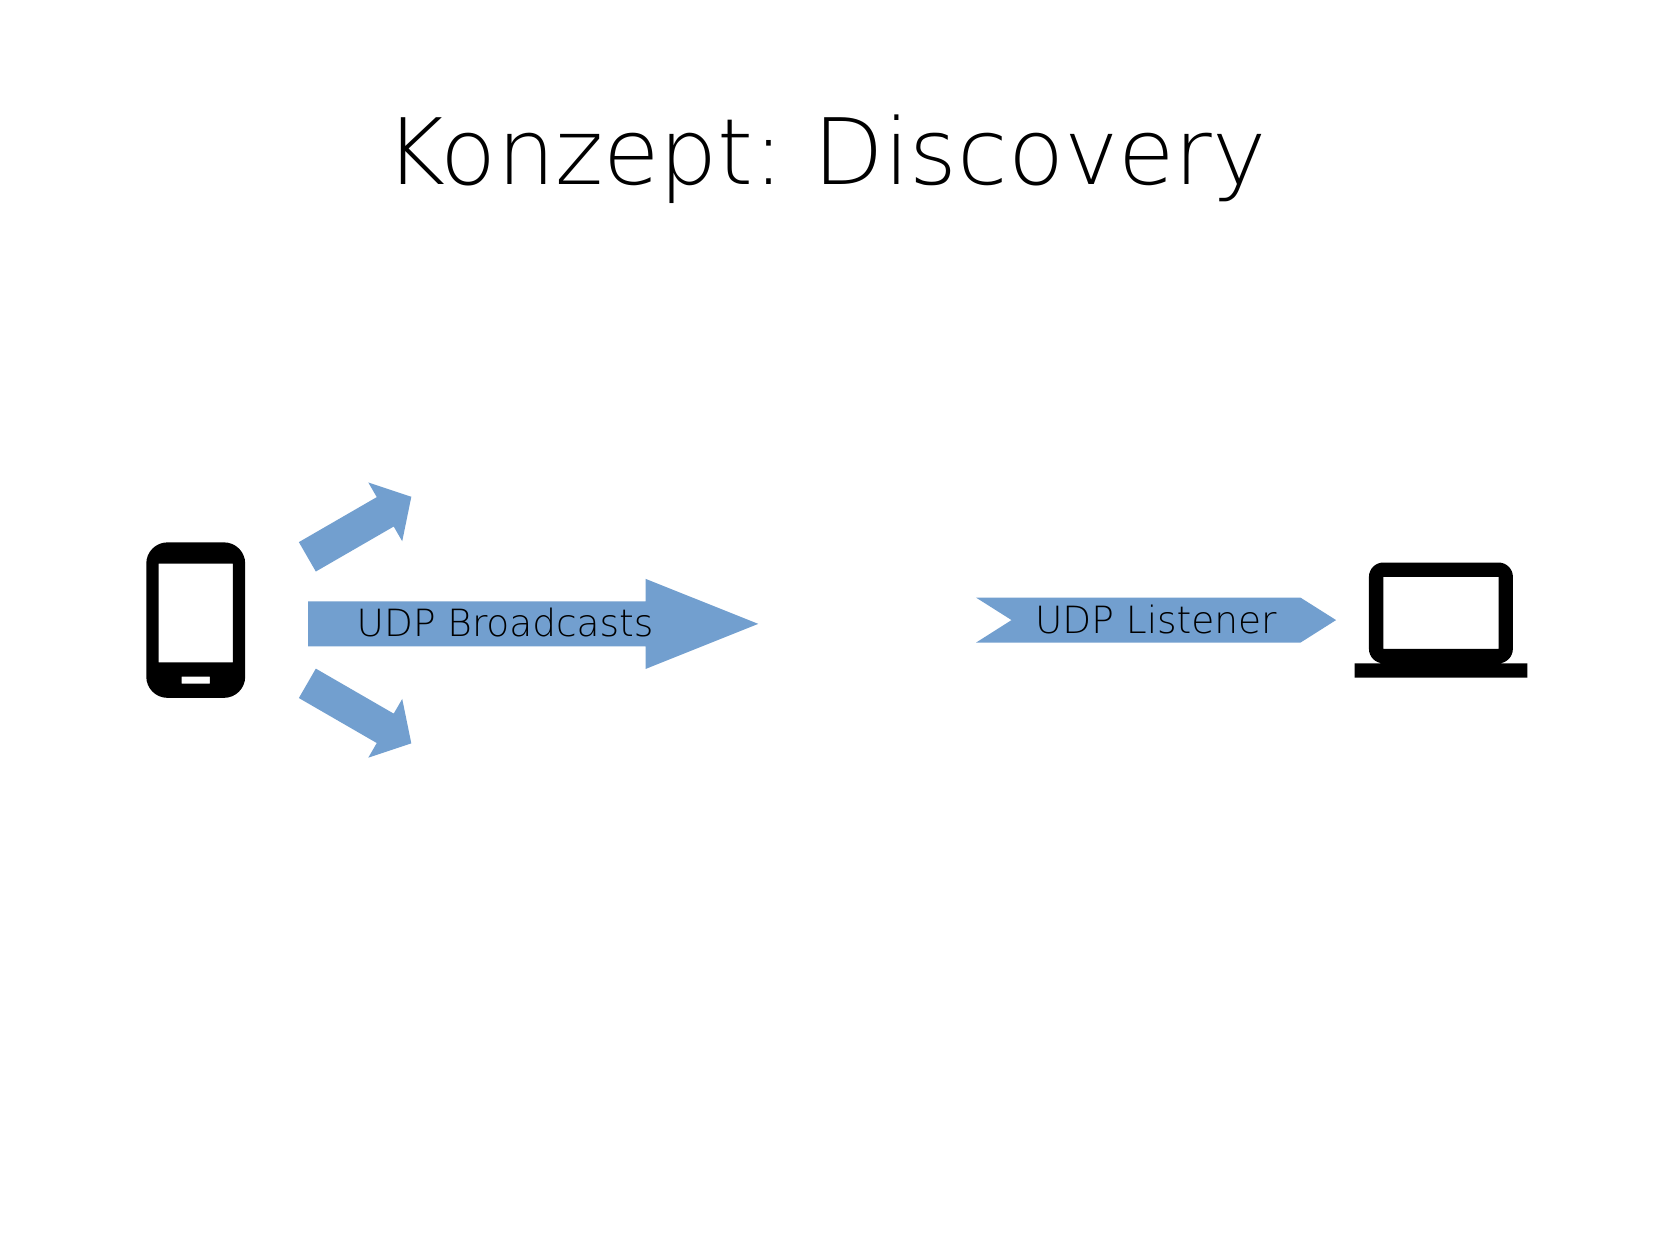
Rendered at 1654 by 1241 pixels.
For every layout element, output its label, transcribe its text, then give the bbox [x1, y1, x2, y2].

picture [1350, 530, 1531, 711]
text_box UDP Broadcasts [308, 578, 759, 669]
title Konzept: Discovery [82, 49, 1571, 257]
text_box [298, 482, 412, 572]
text_box [298, 668, 412, 758]
text_box UDP Listener [976, 597, 1337, 643]
picture [107, 531, 285, 709]
